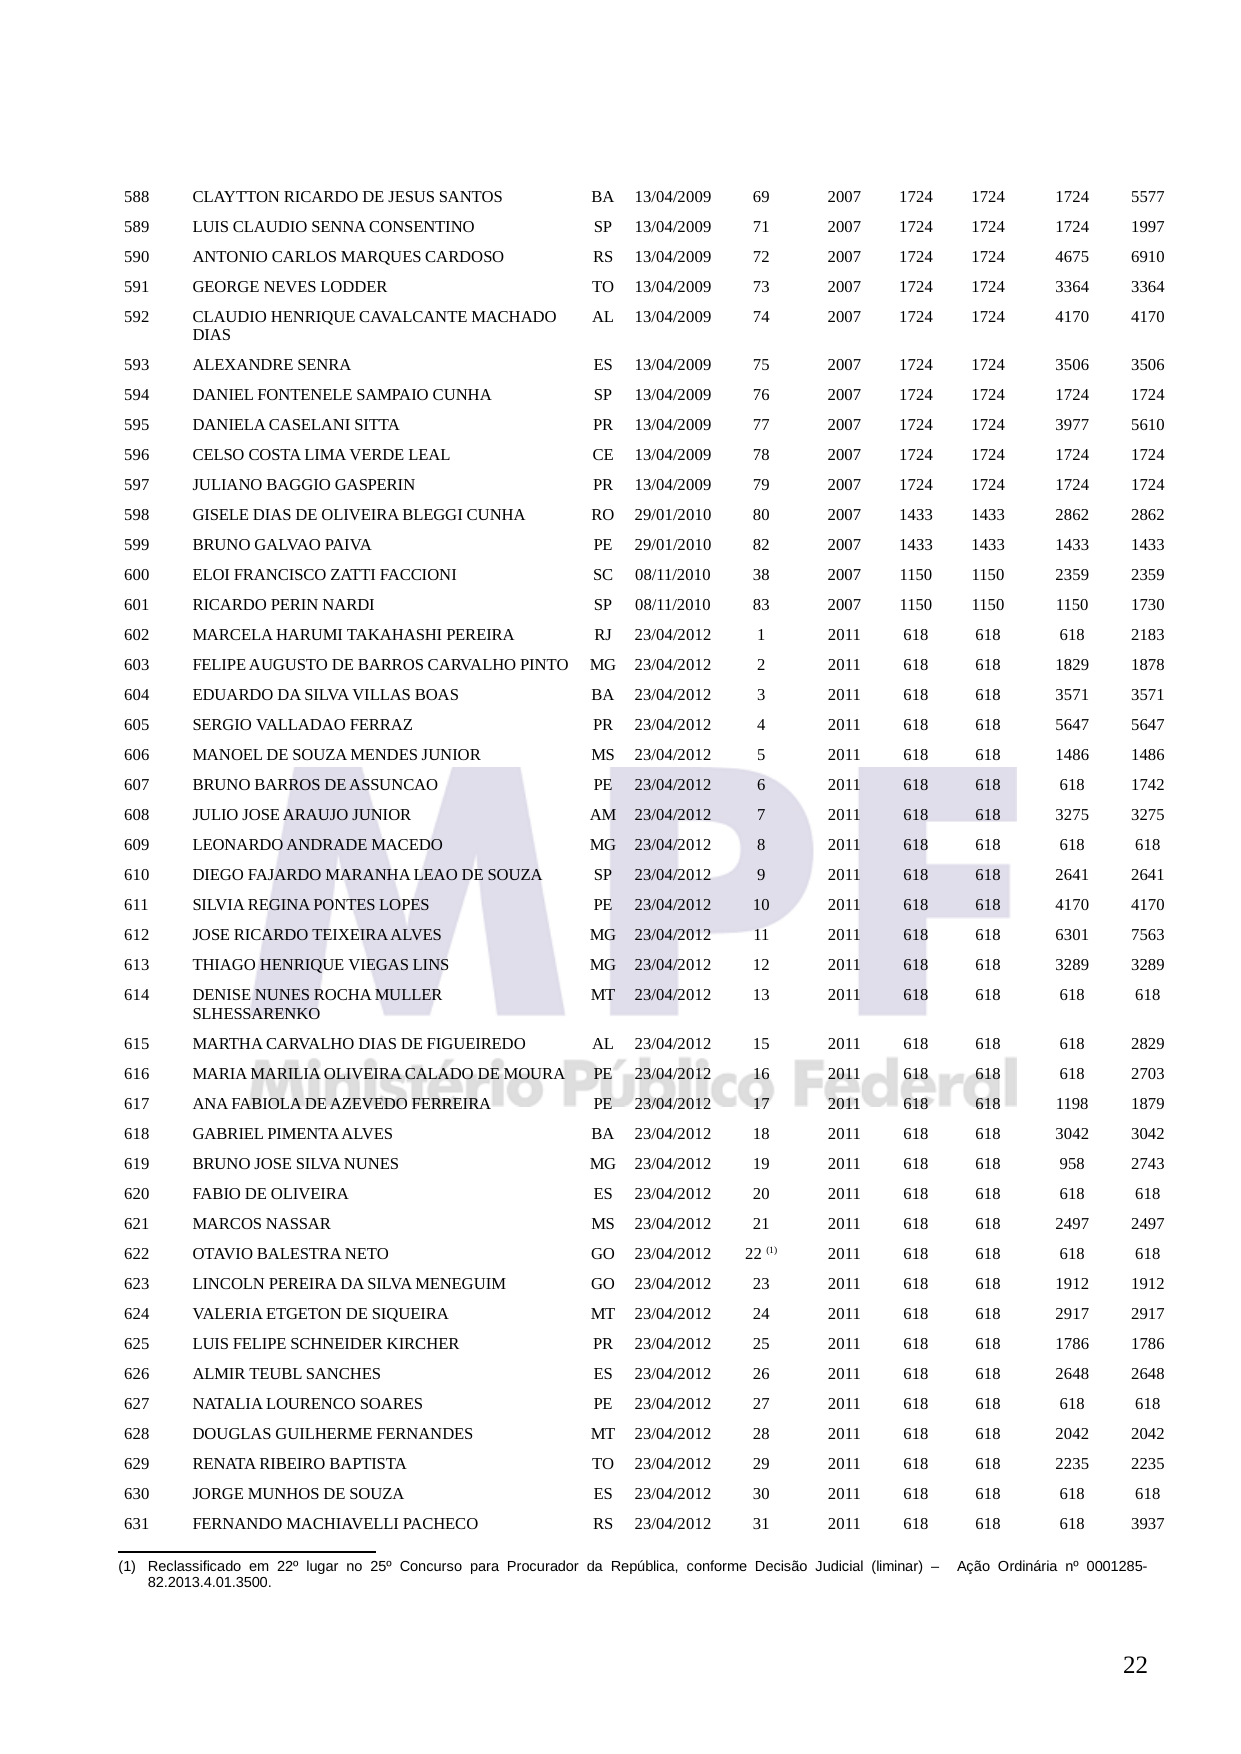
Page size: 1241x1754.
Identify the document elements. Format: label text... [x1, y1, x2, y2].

table_cell ELOI FRANCISCO ZATTI FACCIONI [187, 560, 579, 590]
table_cell 1724 [1030, 211, 1114, 241]
table_cell 1724 [946, 241, 1030, 271]
table_cell 618 [946, 950, 1030, 980]
table_cell 2011 [803, 1119, 886, 1148]
table_cell 23/04/2012 [626, 1329, 720, 1358]
table_cell 1724 [886, 271, 946, 301]
table_cell 622 [118, 1239, 187, 1268]
picture [249, 767, 1017, 1107]
table_cell 19 [720, 1149, 802, 1178]
table_cell 2641 [1030, 860, 1114, 890]
table_cell 2011 [803, 1269, 886, 1298]
table_cell 1724 [946, 380, 1030, 410]
table_cell 2007 [803, 560, 886, 590]
table_cell 3571 [1030, 680, 1114, 710]
table_cell 589 [118, 211, 187, 241]
table_cell 23/04/2012 [626, 1149, 720, 1178]
table_cell 618 [886, 1359, 946, 1388]
table_cell 1150 [946, 560, 1030, 590]
table_cell 74 [720, 301, 802, 350]
table_cell 3042 [1030, 1119, 1114, 1148]
table_cell 2042 [1114, 1419, 1182, 1448]
table_cell JORGE MUNHOS DE SOUZA [187, 1479, 579, 1508]
table_cell 2011 [803, 710, 886, 740]
table_cell 1912 [1030, 1269, 1114, 1298]
table_cell 590 [118, 241, 187, 271]
table_cell RS [580, 1509, 626, 1538]
table_cell 23/04/2012 [626, 770, 720, 800]
table_cell 5647 [1030, 710, 1114, 740]
table_cell 1724 [886, 380, 946, 410]
table_cell 23/04/2012 [626, 1029, 720, 1058]
table_cell 613 [118, 950, 187, 980]
table_cell CE [580, 440, 626, 470]
table_cell 594 [118, 380, 187, 410]
table_cell 630 [118, 1479, 187, 1508]
table_cell MG [580, 650, 626, 680]
table_cell 3289 [1030, 950, 1114, 980]
table_cell 2011 [803, 1209, 886, 1238]
table_cell 28 [720, 1419, 802, 1448]
table_cell SERGIO VALLADAO FERRAZ [187, 710, 579, 740]
table_cell RENATA RIBEIRO BAPTISTA [187, 1449, 579, 1478]
table_cell 618 [1030, 1029, 1114, 1058]
table_cell 2011 [803, 950, 886, 980]
table_cell BRUNO GALVAO PAIVA [187, 530, 579, 560]
table_cell 23 [720, 1269, 802, 1298]
table_cell 1724 [1114, 440, 1182, 470]
table_cell 4170 [1114, 301, 1182, 350]
table_cell 30 [720, 1479, 802, 1508]
table_cell 75 [720, 350, 802, 380]
table_cell 2235 [1030, 1449, 1114, 1478]
table_cell 618 [1114, 1239, 1182, 1268]
table_cell 2497 [1030, 1209, 1114, 1238]
table_cell 1724 [886, 181, 946, 211]
table_cell 1724 [886, 470, 946, 500]
table_cell 2011 [803, 1239, 886, 1268]
table_cell 4170 [1030, 890, 1114, 920]
table_cell 588 [118, 181, 187, 211]
table_cell 2359 [1030, 560, 1114, 590]
table_cell 1724 [1114, 380, 1182, 410]
table_cell 2862 [1030, 500, 1114, 530]
table_cell MG [580, 950, 626, 980]
table_cell RO [580, 500, 626, 530]
table_cell 72 [720, 241, 802, 271]
table_cell MANOEL DE SOUZA MENDES JUNIOR [187, 740, 579, 770]
table_cell 1724 [946, 470, 1030, 500]
table_cell 618 [886, 1449, 946, 1478]
table_cell 618 [886, 1269, 946, 1298]
table_cell 1724 [1030, 380, 1114, 410]
table_cell ANA FABIOLA DE AZEVEDO FERREIRA [187, 1089, 579, 1118]
table_cell 2007 [803, 500, 886, 530]
table_cell 23/04/2012 [626, 740, 720, 770]
table_cell 2011 [803, 1359, 886, 1388]
table_cell 5647 [1114, 710, 1182, 740]
table_cell 621 [118, 1209, 187, 1238]
table_cell 618 [1114, 830, 1182, 860]
table_cell 4170 [1114, 890, 1182, 920]
table_cell 618 [946, 710, 1030, 740]
table_cell 2648 [1030, 1359, 1114, 1388]
table_cell 2042 [1030, 1419, 1114, 1448]
table_cell 627 [118, 1389, 187, 1418]
table_cell 618 [946, 1449, 1030, 1478]
table_cell 13/04/2009 [626, 470, 720, 500]
table_cell 601 [118, 590, 187, 620]
table_cell PR [580, 710, 626, 740]
table_cell 618 [946, 1029, 1030, 1058]
table_cell 4 [720, 710, 802, 740]
table_cell 11 [720, 920, 802, 950]
table_cell AL [580, 1029, 626, 1058]
table_cell DENISE NUNES ROCHA MULLER SLHESSARENKO [187, 980, 579, 1028]
table_cell TO [580, 1449, 626, 1478]
table_cell 618 [1114, 1479, 1182, 1508]
table_cell 8 [720, 830, 802, 860]
table_cell 604 [118, 680, 187, 710]
table_cell 4675 [1030, 241, 1114, 271]
table_cell 618 [1114, 1179, 1182, 1208]
table_cell 612 [118, 920, 187, 950]
table_cell 6910 [1114, 241, 1182, 271]
table_cell 618 [886, 1089, 946, 1118]
table_cell 2862 [1114, 500, 1182, 530]
table_cell 605 [118, 710, 187, 740]
table_cell 619 [118, 1149, 187, 1178]
table_cell BA [580, 181, 626, 211]
table_cell 2011 [803, 1059, 886, 1088]
table_cell OTAVIO BALESTRA NETO [187, 1239, 579, 1268]
table_cell 76 [720, 380, 802, 410]
table_cell 3289 [1114, 950, 1182, 980]
table_cell 23/04/2012 [626, 680, 720, 710]
table_cell LUIS FELIPE SCHNEIDER KIRCHER [187, 1329, 579, 1358]
table_cell 1997 [1114, 211, 1182, 241]
table_cell 3506 [1114, 350, 1182, 380]
table_cell 1724 [886, 301, 946, 350]
table_cell 625 [118, 1329, 187, 1358]
table_cell 618 [946, 1479, 1030, 1508]
table_cell 618 [946, 620, 1030, 650]
table_cell 13/04/2009 [626, 440, 720, 470]
table_cell GO [580, 1239, 626, 1268]
table_cell 2011 [803, 620, 886, 650]
table_cell 595 [118, 410, 187, 440]
table_cell 1878 [1114, 650, 1182, 680]
table_cell 618 [886, 1059, 946, 1088]
table_cell SP [580, 380, 626, 410]
table_cell 2011 [803, 1329, 886, 1358]
table_cell 618 [946, 1149, 1030, 1178]
table_cell ES [580, 350, 626, 380]
table_cell 1433 [1114, 530, 1182, 560]
table_cell 618 [946, 1359, 1030, 1388]
table_cell 618 [886, 1419, 946, 1448]
table_cell 1724 [1114, 470, 1182, 500]
table_cell 27 [720, 1389, 802, 1418]
table_cell 607 [118, 770, 187, 800]
table_cell 618 [946, 770, 1030, 800]
table_cell MG [580, 920, 626, 950]
table_cell 23/04/2012 [626, 1119, 720, 1148]
table_cell 618 [946, 680, 1030, 710]
table_cell 1724 [886, 241, 946, 271]
table_cell 2011 [803, 770, 886, 800]
table_cell 23/04/2012 [626, 950, 720, 980]
table_cell 23/04/2012 [626, 1239, 720, 1268]
table_cell 1150 [1030, 590, 1114, 620]
table_cell 1724 [886, 410, 946, 440]
table_cell 23/04/2012 [626, 1059, 720, 1088]
table_cell 1724 [946, 181, 1030, 211]
table_cell GABRIEL PIMENTA ALVES [187, 1119, 579, 1148]
table_cell 13/04/2009 [626, 211, 720, 241]
table_cell 2011 [803, 1029, 886, 1058]
table_cell 29/01/2010 [626, 530, 720, 560]
table_cell 2011 [803, 1449, 886, 1478]
table_cell PR [580, 410, 626, 440]
table_cell 2829 [1114, 1029, 1182, 1058]
table_cell 618 [886, 800, 946, 830]
table_cell 618 [946, 1509, 1030, 1538]
table_cell GO [580, 1269, 626, 1298]
table_cell SP [580, 211, 626, 241]
table_cell 2007 [803, 241, 886, 271]
table_cell 2011 [803, 830, 886, 860]
table_cell JULIANO BAGGIO GASPERIN [187, 470, 579, 500]
table_cell 618 [1030, 1239, 1114, 1268]
table_cell 82 [720, 530, 802, 560]
table_cell 1724 [946, 440, 1030, 470]
table_cell 618 [1030, 980, 1114, 1028]
table_cell 618 [946, 740, 1030, 770]
table_cell FABIO DE OLIVEIRA [187, 1179, 579, 1208]
table_cell 1 [720, 620, 802, 650]
table_cell MS [580, 740, 626, 770]
table_cell 618 [886, 1029, 946, 1058]
table_cell 614 [118, 980, 187, 1028]
table_cell 2183 [1114, 620, 1182, 650]
table_cell 23/04/2012 [626, 980, 720, 1028]
table_cell 2011 [803, 740, 886, 770]
table_cell 618 [1030, 1479, 1114, 1508]
table_cell 1786 [1114, 1329, 1182, 1358]
table_cell EDUARDO DA SILVA VILLAS BOAS [187, 680, 579, 710]
table_cell 618 [886, 1329, 946, 1358]
table_cell 618 [1030, 1389, 1114, 1418]
table_cell 69 [720, 181, 802, 211]
table_cell 2011 [803, 1419, 886, 1448]
table_cell 2007 [803, 271, 886, 301]
table_cell 2359 [1114, 560, 1182, 590]
table_cell 618 [886, 1509, 946, 1538]
table_cell CLAYTTON RICARDO DE JESUS SANTOS [187, 181, 579, 211]
table_cell 1724 [946, 301, 1030, 350]
table_cell 2007 [803, 301, 886, 350]
table_cell 2011 [803, 800, 886, 830]
table_cell 2011 [803, 1479, 886, 1508]
table_cell SC [580, 560, 626, 590]
table_cell MARCOS NASSAR [187, 1209, 579, 1238]
table_cell 618 [886, 710, 946, 740]
table_cell 2011 [803, 1299, 886, 1328]
table_cell 618 [886, 1149, 946, 1178]
table_cell CELSO COSTA LIMA VERDE LEAL [187, 440, 579, 470]
table_cell 1433 [1030, 530, 1114, 560]
table_cell 23/04/2012 [626, 1179, 720, 1208]
table_cell 78 [720, 440, 802, 470]
table_cell 624 [118, 1299, 187, 1328]
table_cell 13/04/2009 [626, 410, 720, 440]
table_cell 23/04/2012 [626, 1479, 720, 1508]
table_cell VALERIA ETGETON DE SIQUEIRA [187, 1299, 579, 1328]
table_cell 23/04/2012 [626, 860, 720, 890]
table_cell 31 [720, 1509, 802, 1538]
table_cell 609 [118, 830, 187, 860]
table_cell 73 [720, 271, 802, 301]
table_cell 23/04/2012 [626, 1209, 720, 1238]
table_cell 1879 [1114, 1089, 1182, 1118]
table_cell 23/04/2012 [626, 620, 720, 650]
table_cell 2007 [803, 211, 886, 241]
table_cell 1433 [886, 500, 946, 530]
table_cell 26 [720, 1359, 802, 1388]
table_cell 596 [118, 440, 187, 470]
table_cell 1742 [1114, 770, 1182, 800]
table_cell 606 [118, 740, 187, 770]
table_cell GISELE DIAS DE OLIVEIRA BLEGGI CUNHA [187, 500, 579, 530]
table_cell PR [580, 1329, 626, 1358]
table_cell 7563 [1114, 920, 1182, 950]
table_cell 2011 [803, 680, 886, 710]
table_cell 79 [720, 470, 802, 500]
table_cell 618 [886, 620, 946, 650]
table_cell 6301 [1030, 920, 1114, 950]
table_cell 4170 [1030, 301, 1114, 350]
table_cell 618 [886, 740, 946, 770]
table_cell 23/04/2012 [626, 1449, 720, 1478]
table_cell 2743 [1114, 1149, 1182, 1178]
table_cell 23/04/2012 [626, 1299, 720, 1328]
table_cell 610 [118, 860, 187, 890]
table_cell RS [580, 241, 626, 271]
table_cell 618 [886, 860, 946, 890]
table_cell 618 [1114, 980, 1182, 1028]
table_cell LUIS CLAUDIO SENNA CONSENTINO [187, 211, 579, 241]
table_cell 1724 [946, 271, 1030, 301]
table_cell 15 [720, 1029, 802, 1058]
table_cell 2007 [803, 470, 886, 500]
table_cell MS [580, 1209, 626, 1238]
table_cell MT [580, 980, 626, 1028]
table_cell 618 [946, 1239, 1030, 1268]
table_cell 18 [720, 1119, 802, 1148]
table_cell PE [580, 770, 626, 800]
table_cell 16 [720, 1059, 802, 1088]
table_cell NATALIA LOURENCO SOARES [187, 1389, 579, 1418]
table_cell 2011 [803, 1149, 886, 1178]
table_cell 13/04/2009 [626, 350, 720, 380]
table_cell AL [580, 301, 626, 350]
table_cell 618 [886, 980, 946, 1028]
table_cell 599 [118, 530, 187, 560]
table_cell 1724 [886, 440, 946, 470]
table_cell ALMIR TEUBL SANCHES [187, 1359, 579, 1388]
table_cell 618 [886, 770, 946, 800]
table_cell 2 [720, 650, 802, 680]
table_cell 1486 [1030, 740, 1114, 770]
table_cell 3937 [1114, 1509, 1182, 1538]
table_cell 10 [720, 890, 802, 920]
table_cell 2011 [803, 920, 886, 950]
table_cell 29/01/2010 [626, 500, 720, 530]
table_cell PE [580, 530, 626, 560]
table_cell 71 [720, 211, 802, 241]
table_cell 1433 [886, 530, 946, 560]
table_cell 608 [118, 800, 187, 830]
table_cell 618 [1030, 1509, 1114, 1538]
table_cell 618 [886, 890, 946, 920]
table_cell LINCOLN PEREIRA DA SILVA MENEGUIM [187, 1269, 579, 1298]
table_cell 2007 [803, 410, 886, 440]
table_cell 23/04/2012 [626, 1089, 720, 1118]
table_cell 17 [720, 1089, 802, 1118]
table_cell MG [580, 830, 626, 860]
table_cell RICARDO PERIN NARDI [187, 590, 579, 620]
table_cell 618 [886, 1479, 946, 1508]
table_cell FELIPE AUGUSTO DE BARROS CARVALHO PINTO [187, 650, 579, 680]
table_cell 618 [886, 950, 946, 980]
table_cell BA [580, 1119, 626, 1148]
picture [414, 1099, 422, 1107]
table_cell 618 [946, 1089, 1030, 1118]
table_cell 2007 [803, 590, 886, 620]
table_cell 2917 [1114, 1299, 1182, 1328]
table_cell 2011 [803, 1089, 886, 1118]
table_cell DANIEL FONTENELE SAMPAIO CUNHA [187, 380, 579, 410]
table_cell 598 [118, 500, 187, 530]
table_cell 3506 [1030, 350, 1114, 380]
table_cell 2011 [803, 860, 886, 890]
table_cell PE [580, 1059, 626, 1088]
table_cell 1829 [1030, 650, 1114, 680]
table_cell 1433 [946, 530, 1030, 560]
table_cell 23/04/2012 [626, 710, 720, 740]
table_cell 13/04/2009 [626, 181, 720, 211]
table_cell PE [580, 1389, 626, 1418]
table_cell 2497 [1114, 1209, 1182, 1238]
table_cell 24 [720, 1299, 802, 1328]
table_cell MARIA MARILIA OLIVEIRA CALADO DE MOURA [187, 1059, 579, 1088]
table_cell 23/04/2012 [626, 650, 720, 680]
table_cell 20 [720, 1179, 802, 1208]
table_cell 618 [946, 800, 1030, 830]
table_cell 618 [886, 1119, 946, 1148]
table_cell 618 [886, 680, 946, 710]
table_cell 618 [886, 920, 946, 950]
table_cell 2648 [1114, 1359, 1182, 1388]
table_cell 618 [886, 1299, 946, 1328]
table_cell 1724 [1030, 440, 1114, 470]
table_cell 618 [946, 980, 1030, 1028]
table_cell DIEGO FAJARDO MARANHA LEAO DE SOUZA [187, 860, 579, 890]
table_cell SILVIA REGINA PONTES LOPES [187, 890, 579, 920]
table_cell 623 [118, 1269, 187, 1298]
table_cell ES [580, 1359, 626, 1388]
table_cell MT [580, 1299, 626, 1328]
table_cell 602 [118, 620, 187, 650]
table_cell 2007 [803, 380, 886, 410]
table_cell RJ [580, 620, 626, 650]
table_cell 618 [1030, 1179, 1114, 1208]
table_cell 3977 [1030, 410, 1114, 440]
table_cell 618 [946, 830, 1030, 860]
table_cell 2007 [803, 530, 886, 560]
table_cell 618 [946, 1209, 1030, 1238]
table_cell 1912 [1114, 1269, 1182, 1298]
table_cell 2011 [803, 650, 886, 680]
table_cell DOUGLAS GUILHERME FERNANDES [187, 1419, 579, 1448]
table_cell FERNANDO MACHIAVELLI PACHECO [187, 1509, 579, 1538]
table_cell DANIELA CASELANI SITTA [187, 410, 579, 440]
table_cell 1724 [946, 410, 1030, 440]
table_cell 618 [946, 650, 1030, 680]
table_cell 618 [946, 1179, 1030, 1208]
table_cell AM [580, 800, 626, 830]
table_cell 958 [1030, 1149, 1114, 1178]
table_cell BRUNO BARROS DE ASSUNCAO [187, 770, 579, 800]
table_cell 1198 [1030, 1089, 1114, 1118]
table_cell 5610 [1114, 410, 1182, 440]
table_cell 3 [720, 680, 802, 710]
table_cell 597 [118, 470, 187, 500]
table_cell 618 [946, 1329, 1030, 1358]
table_cell MT [580, 1419, 626, 1448]
table_cell 618 [1114, 1389, 1182, 1418]
table_cell 631 [118, 1509, 187, 1538]
table_cell 2011 [803, 1389, 886, 1418]
table_cell 2007 [803, 181, 886, 211]
table_cell 618 [886, 650, 946, 680]
table_cell CLAUDIO HENRIQUE CAVALCANTE MACHADO DIAS [187, 301, 579, 350]
table_cell THIAGO HENRIQUE VIEGAS LINS [187, 950, 579, 980]
table_cell ANTONIO CARLOS MARQUES CARDOSO [187, 241, 579, 271]
table_cell 628 [118, 1419, 187, 1448]
table_cell 3364 [1114, 271, 1182, 301]
table_cell 620 [118, 1179, 187, 1208]
table_cell PE [580, 890, 626, 920]
table_cell 77 [720, 410, 802, 440]
table_cell 1724 [946, 211, 1030, 241]
table_cell 616 [118, 1059, 187, 1088]
table_cell 2007 [803, 440, 886, 470]
table_cell 591 [118, 271, 187, 301]
table_cell 29 [720, 1449, 802, 1478]
table_cell JULIO JOSE ARAUJO JUNIOR [187, 800, 579, 830]
table_cell 603 [118, 650, 187, 680]
table_cell MARTHA CARVALHO DIAS DE FIGUEIREDO [187, 1029, 579, 1058]
table_cell 618 [946, 1269, 1030, 1298]
table_cell 2917 [1030, 1299, 1114, 1328]
table_cell 618 [946, 1299, 1030, 1328]
table_cell 13/04/2009 [626, 380, 720, 410]
table_cell 618 [946, 1119, 1030, 1148]
table_cell ES [580, 1179, 626, 1208]
table_cell 9 [720, 860, 802, 890]
table_cell 23/04/2012 [626, 800, 720, 830]
table_cell 618 [946, 920, 1030, 950]
table_cell 08/11/2010 [626, 590, 720, 620]
table_cell 618 [886, 1239, 946, 1268]
table_cell SP [580, 590, 626, 620]
table_cell 592 [118, 301, 187, 350]
table_cell 1150 [946, 590, 1030, 620]
table_cell 618 [886, 1179, 946, 1208]
table_cell SP [580, 860, 626, 890]
table_cell 6 [720, 770, 802, 800]
table_cell 1786 [1030, 1329, 1114, 1358]
table_cell 23/04/2012 [626, 1269, 720, 1298]
table_cell 617 [118, 1089, 187, 1118]
table_cell 600 [118, 560, 187, 590]
table_cell 23/04/2012 [626, 1359, 720, 1388]
table_cell 2011 [803, 890, 886, 920]
table_cell 08/11/2010 [626, 560, 720, 590]
table_cell 38 [720, 560, 802, 590]
table_cell 3042 [1114, 1119, 1182, 1148]
table_cell 1150 [886, 560, 946, 590]
table_cell 1433 [946, 500, 1030, 530]
table_cell 80 [720, 500, 802, 530]
table_cell 83 [720, 590, 802, 620]
table_cell ALEXANDRE SENRA [187, 350, 579, 380]
table_cell 593 [118, 350, 187, 380]
table_cell 618 [118, 1119, 187, 1148]
table_cell 5 [720, 740, 802, 770]
table_cell 3571 [1114, 680, 1182, 710]
table_cell 23/04/2012 [626, 1419, 720, 1448]
table_cell PR [580, 470, 626, 500]
table_cell 13/04/2009 [626, 271, 720, 301]
table_cell 1724 [886, 211, 946, 241]
table_cell 618 [886, 830, 946, 860]
table_cell 3275 [1030, 800, 1114, 830]
table_cell 23/04/2012 [626, 830, 720, 860]
table_cell 618 [946, 1419, 1030, 1448]
table_cell 1724 [1030, 181, 1114, 211]
table_cell 1486 [1114, 740, 1182, 770]
table_cell 1724 [1030, 470, 1114, 500]
table_cell 2235 [1114, 1449, 1182, 1478]
table_cell GEORGE NEVES LODDER [187, 271, 579, 301]
table_cell 21 [720, 1209, 802, 1238]
table_cell 13 [720, 980, 802, 1028]
table_cell 2641 [1114, 860, 1182, 890]
table_cell 1724 [886, 350, 946, 380]
table_cell 23/04/2012 [626, 1389, 720, 1418]
table_cell 1730 [1114, 590, 1182, 620]
table_cell 23/04/2012 [626, 890, 720, 920]
table_cell 618 [946, 1059, 1030, 1088]
table_cell 2703 [1114, 1059, 1182, 1088]
table_cell 12 [720, 950, 802, 980]
table_cell BA [580, 680, 626, 710]
table_cell 629 [118, 1449, 187, 1478]
table_cell BRUNO JOSE SILVA NUNES [187, 1149, 579, 1178]
table_cell 618 [886, 1209, 946, 1238]
table_cell 2011 [803, 1509, 886, 1538]
table_cell 2007 [803, 350, 886, 380]
table_cell 2011 [803, 980, 886, 1028]
table_cell MARCELA HARUMI TAKAHASHI PEREIRA [187, 620, 579, 650]
table_cell 618 [946, 1389, 1030, 1418]
table_cell TO [580, 271, 626, 301]
table_cell 618 [1030, 770, 1114, 800]
table_cell 618 [1030, 1059, 1114, 1088]
table_cell 23/04/2012 [626, 1509, 720, 1538]
table_cell 3275 [1114, 800, 1182, 830]
table_cell 626 [118, 1359, 187, 1388]
table_cell 13/04/2009 [626, 301, 720, 350]
table_cell JOSE RICARDO TEIXEIRA ALVES [187, 920, 579, 950]
table_cell 618 [946, 890, 1030, 920]
table_cell 615 [118, 1029, 187, 1058]
table_cell 618 [886, 1389, 946, 1418]
table_cell MG [580, 1149, 626, 1178]
table_cell 1150 [886, 590, 946, 620]
table_cell 1724 [946, 350, 1030, 380]
table_cell 23/04/2012 [626, 920, 720, 950]
table_cell 7 [720, 800, 802, 830]
table_cell 2011 [803, 1179, 886, 1208]
table_cell 5577 [1114, 181, 1182, 211]
table_cell 618 [1030, 620, 1114, 650]
table_cell 22 [720, 1239, 802, 1268]
table_cell PE [580, 1089, 626, 1118]
table_cell LEONARDO ANDRADE MACEDO [187, 830, 579, 860]
table_cell ES [580, 1479, 626, 1508]
table_cell 611 [118, 890, 187, 920]
table_cell 13/04/2009 [626, 241, 720, 271]
table_cell 3364 [1030, 271, 1114, 301]
table_cell 25 [720, 1329, 802, 1358]
table_cell 618 [946, 860, 1030, 890]
table_cell 618 [1030, 830, 1114, 860]
